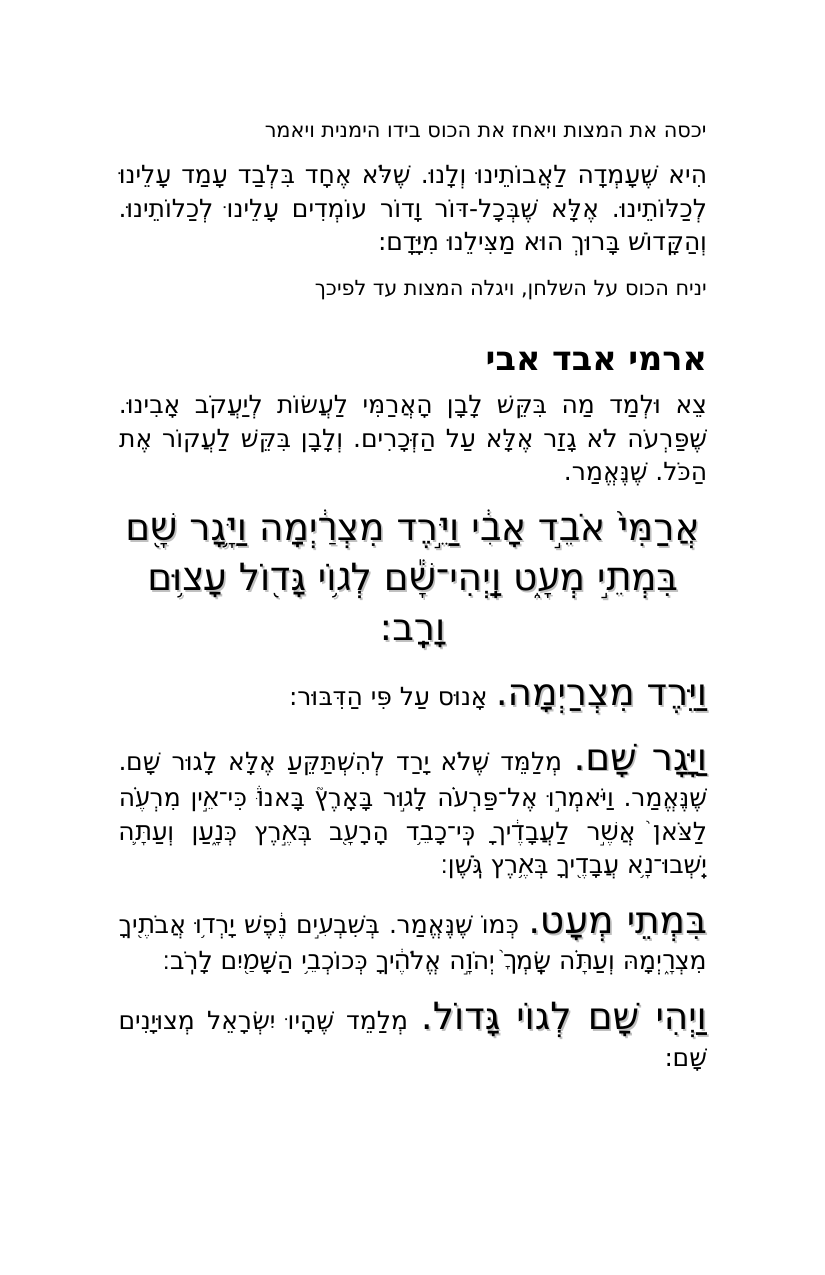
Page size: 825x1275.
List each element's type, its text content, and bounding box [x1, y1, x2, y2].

text וַיֵּרֶד מִצְרַיְמָה. אָנוּס עַל פִּי הַדִּבּוּר: [118, 671, 707, 714]
text הִיא שֶׁעָמְדָה לַאֲבוֹתֵינוּ וְלָנוּ. שֶׁלֹּא אֶחָד בִּלְבַד עָמַד עָלֵינוּ לְכַלּוֹתֵינוּ. אֶלָּא שֶׁבְּכָל-דּוֹר וָדוֹר עוֹמְדִים עָלֵינוּ לְכַלוֹתֵינוּ. וְהַקָּדוֹשׁ בָּרוּךְ הוּא מַצִּילֵנוּ מִיָּדָם: [118, 161, 707, 257]
text אֲרַמִּי֙ אֹבֵ֣ד אָבִ֔י וַיֵּ֣רֶד מִצְרַ֔יְמָה וַיָּ֥גָר שָׁ֖ם בִּמְתֵ֣י מְעָ֑ט וַֽיְהִי־שָׁ֕ם לְג֥וֹי גָּד֖וֹל עָצ֥וּם וָרָֽב: [118, 506, 707, 649]
subtitle ארמי אבד אבי [118, 339, 707, 378]
text צֵא וּלְמַד מַה בִּקֵּשׁ לָבָן הָאֲרַמִּי לַעֲשׂוֹת לְיַעֲקֹב אָבִינוּ. שֶׁפַּרְעֹה לֹא גָזַר אֶלָּא עַל הַזְּכָרִים. וְלָבָן בִּקֵּשׁ לַעֲקוֹר אֶת הַכֹּל. שֶׁנֶּאֱמַר. [118, 391, 707, 487]
text בִּמְתֵי מְעָט. כְּמוֹ שֶׁנֶּאֱמַר. בְּשִׁבְעִ֣ים נֶ֔פֶשׁ יָרְד֥וּ אֲבֹתֶ֖יךָ מִצְרָ֑יְמָהּ וְעַתָּ֗ה שָֽׂמְךָ֙ יְהֹוָ֣ה אֱלֹהֶ֔יךָ כְּכוֹכְבֵ֥י הַשָּׁמַ֖יִם לָרֹֽב׃ [118, 898, 707, 976]
text יניח הכוס על השלחן, ויגלה המצות עד לפיכך [118, 276, 707, 300]
text וַיָּגָר שָׁם. מְלַמֵּד שֶׁלֹא יָרַד לְהִשְׁתַּקֵּעַ אֶלָּא לָגוּר שָׁם. שֶׁנֶּאֱמַר. וַיֹּאמְר֣וּ אֶל־פַּרְעֹ֗ה לָג֣וּר בָּאָרֶץ֮ בָּאנוּ֒ כִּי־אֵ֣ין מִרְעֶ֗ה לַצֹּאן֙ אֲשֶׁ֣ר לַעֲבָדֶ֔יךָ כִּֽי־כָבֵ֥ד הָרָעָ֖ב בְּאֶ֣רֶץ כְּנָ֑עַן וְעַתָּ֛ה יֵֽשְׁבוּ־נָ֥א עֲבָדֶ֖יךָ בְּאֶ֥רֶץ גֹּֽשֶׁן׃ [118, 735, 707, 879]
text יכסה את המצות ויאחז את הכוס בידו הימנית ויאמר [118, 118, 707, 142]
text וַיְהִי שָׁם לְגוֹי גָּדוֹל. מְלַמֵד שֶׁהָיוּ יִשְׂרָאֵל מְצוּיָנִים שָׁם: [118, 995, 707, 1072]
